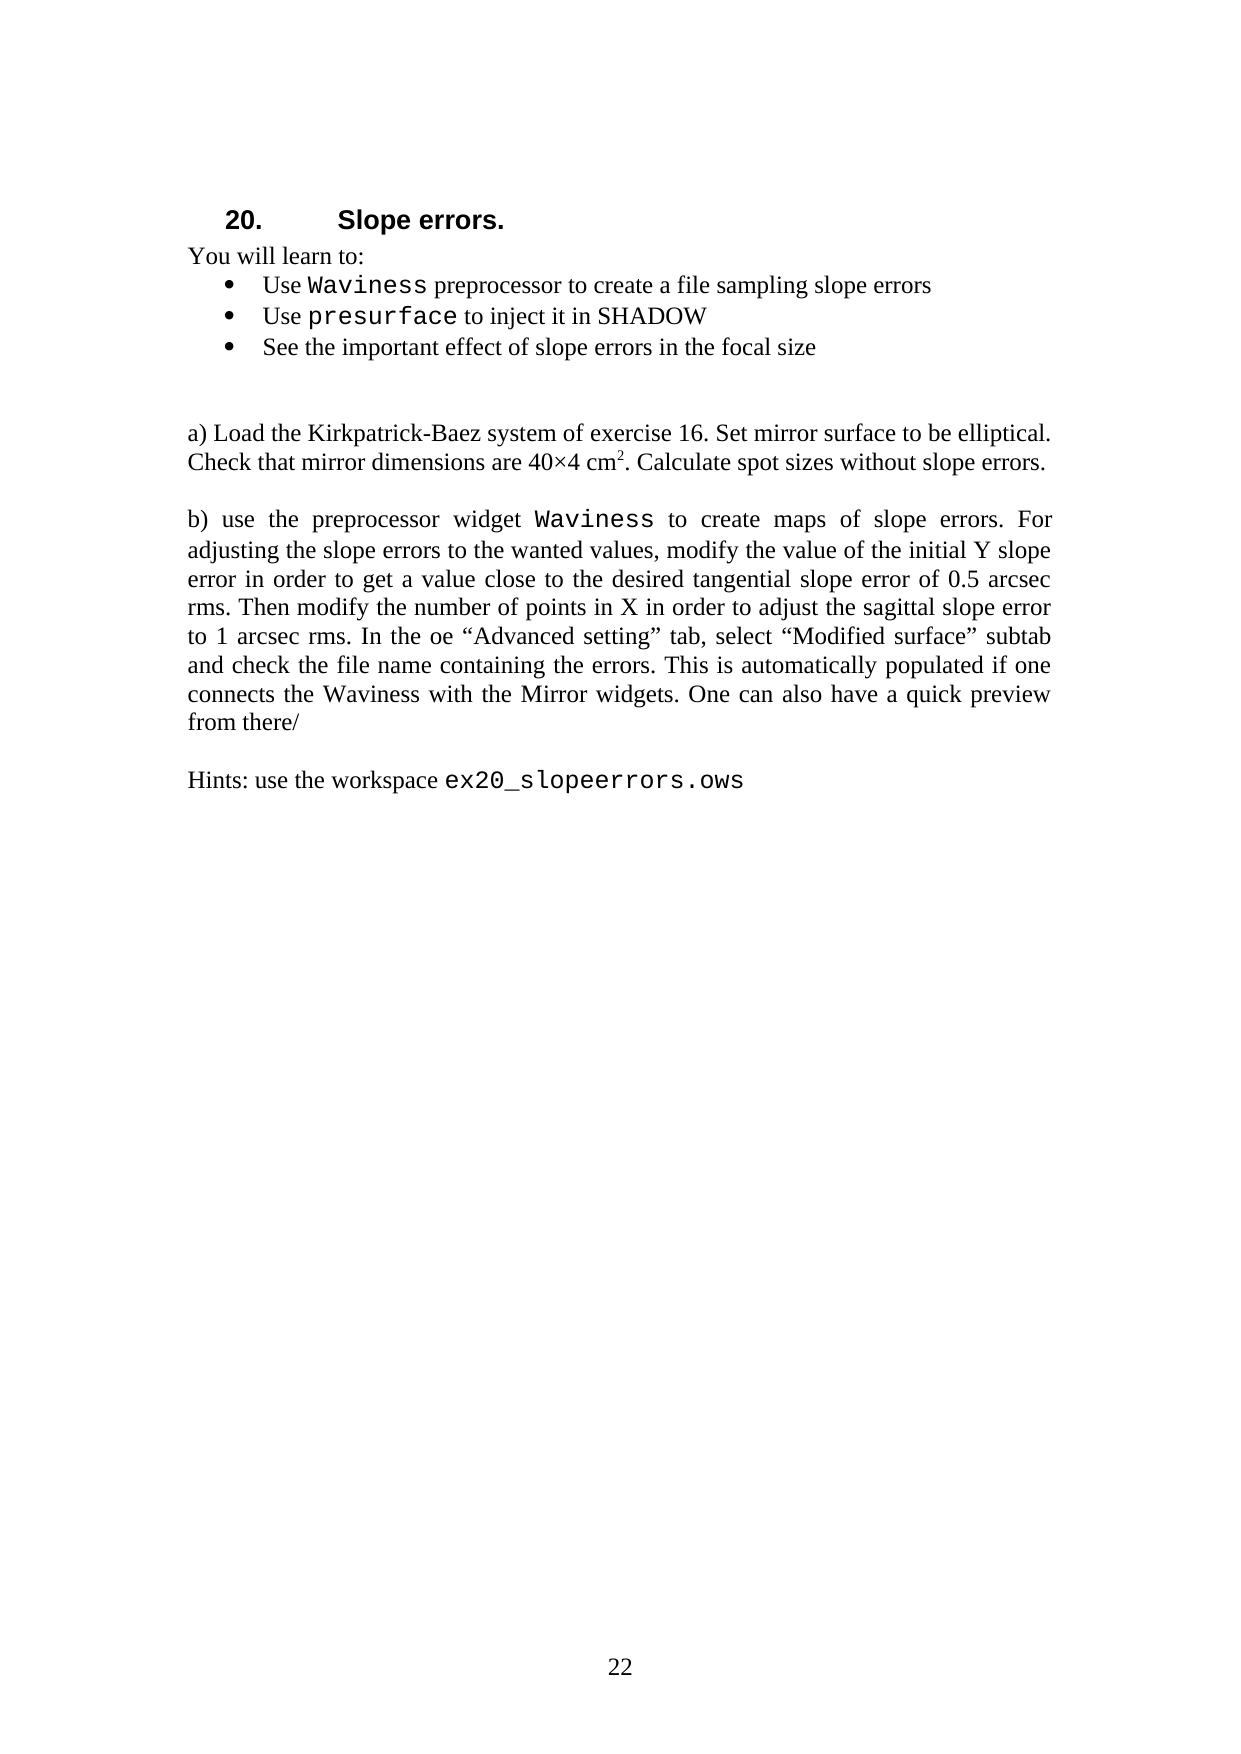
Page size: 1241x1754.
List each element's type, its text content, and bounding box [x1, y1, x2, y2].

subtitle Slope errors. [225, 204, 1053, 235]
list Use presurface to inject it in SHADOW [225, 301, 1053, 332]
text b) use the preprocessor widget Waviness to create maps of slope errors. For adjusting the slope errors to the wanted values, modify the value of the initial Y slope error in order to get a value close to the desired tangential slope error of 0.5 arcsec rms. Then modify the number of points in X in order to adjust the sagittal slope error to 1 arcsec rms. In the oe “Advanced setting” tab, select “Modified surface” subtab and check the file name containing the errors. This is automatically populated if one connects the Waviness with the Mirror widgets. One can also have a quick preview from there/ [187, 504, 1053, 736]
text You will learn to: [187, 241, 1053, 270]
list Use Waviness preprocessor to create a file sampling slope errors [225, 270, 1053, 301]
text a) Load the Kirkpatrick-Baez system of exercise 16. Set mirror surface to be elliptical. Check that mirror dimensions are 40×4 cm2. Calculate spot sizes without slope errors. [187, 418, 1053, 475]
list See the important effect of slope errors in the focal size [225, 332, 1053, 360]
text Hints: use the workspace ex20_slopeerrors.ows [187, 765, 1053, 796]
